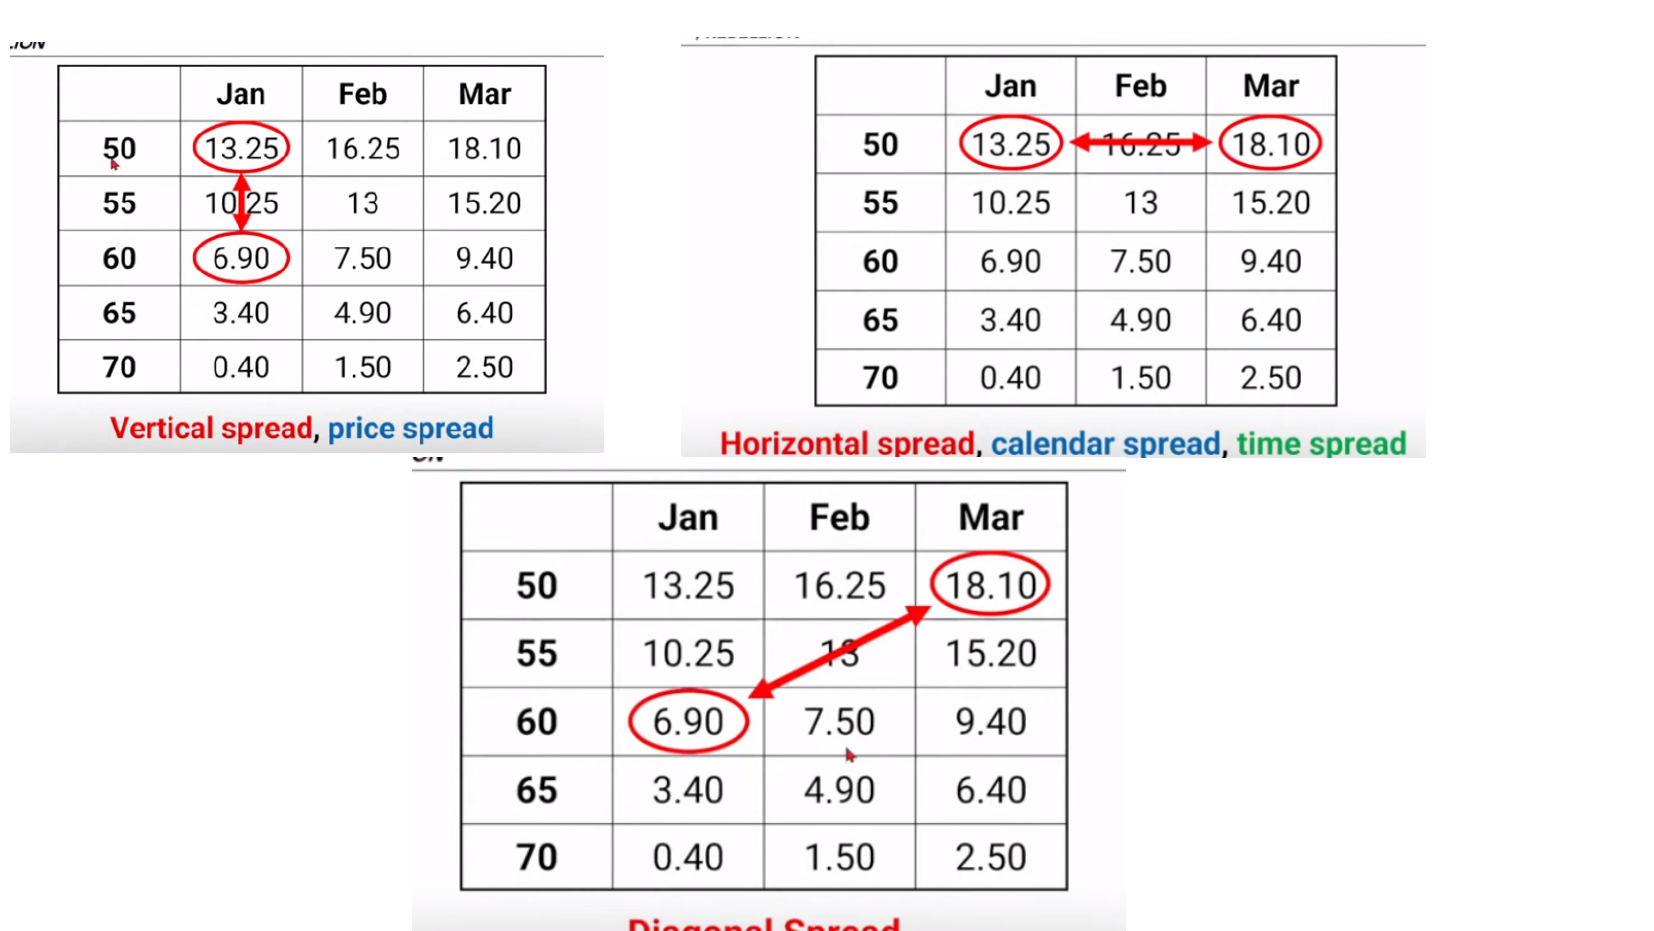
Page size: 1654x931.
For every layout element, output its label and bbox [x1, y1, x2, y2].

picture [412, 37, 1426, 931]
picture [10, 42, 604, 454]
